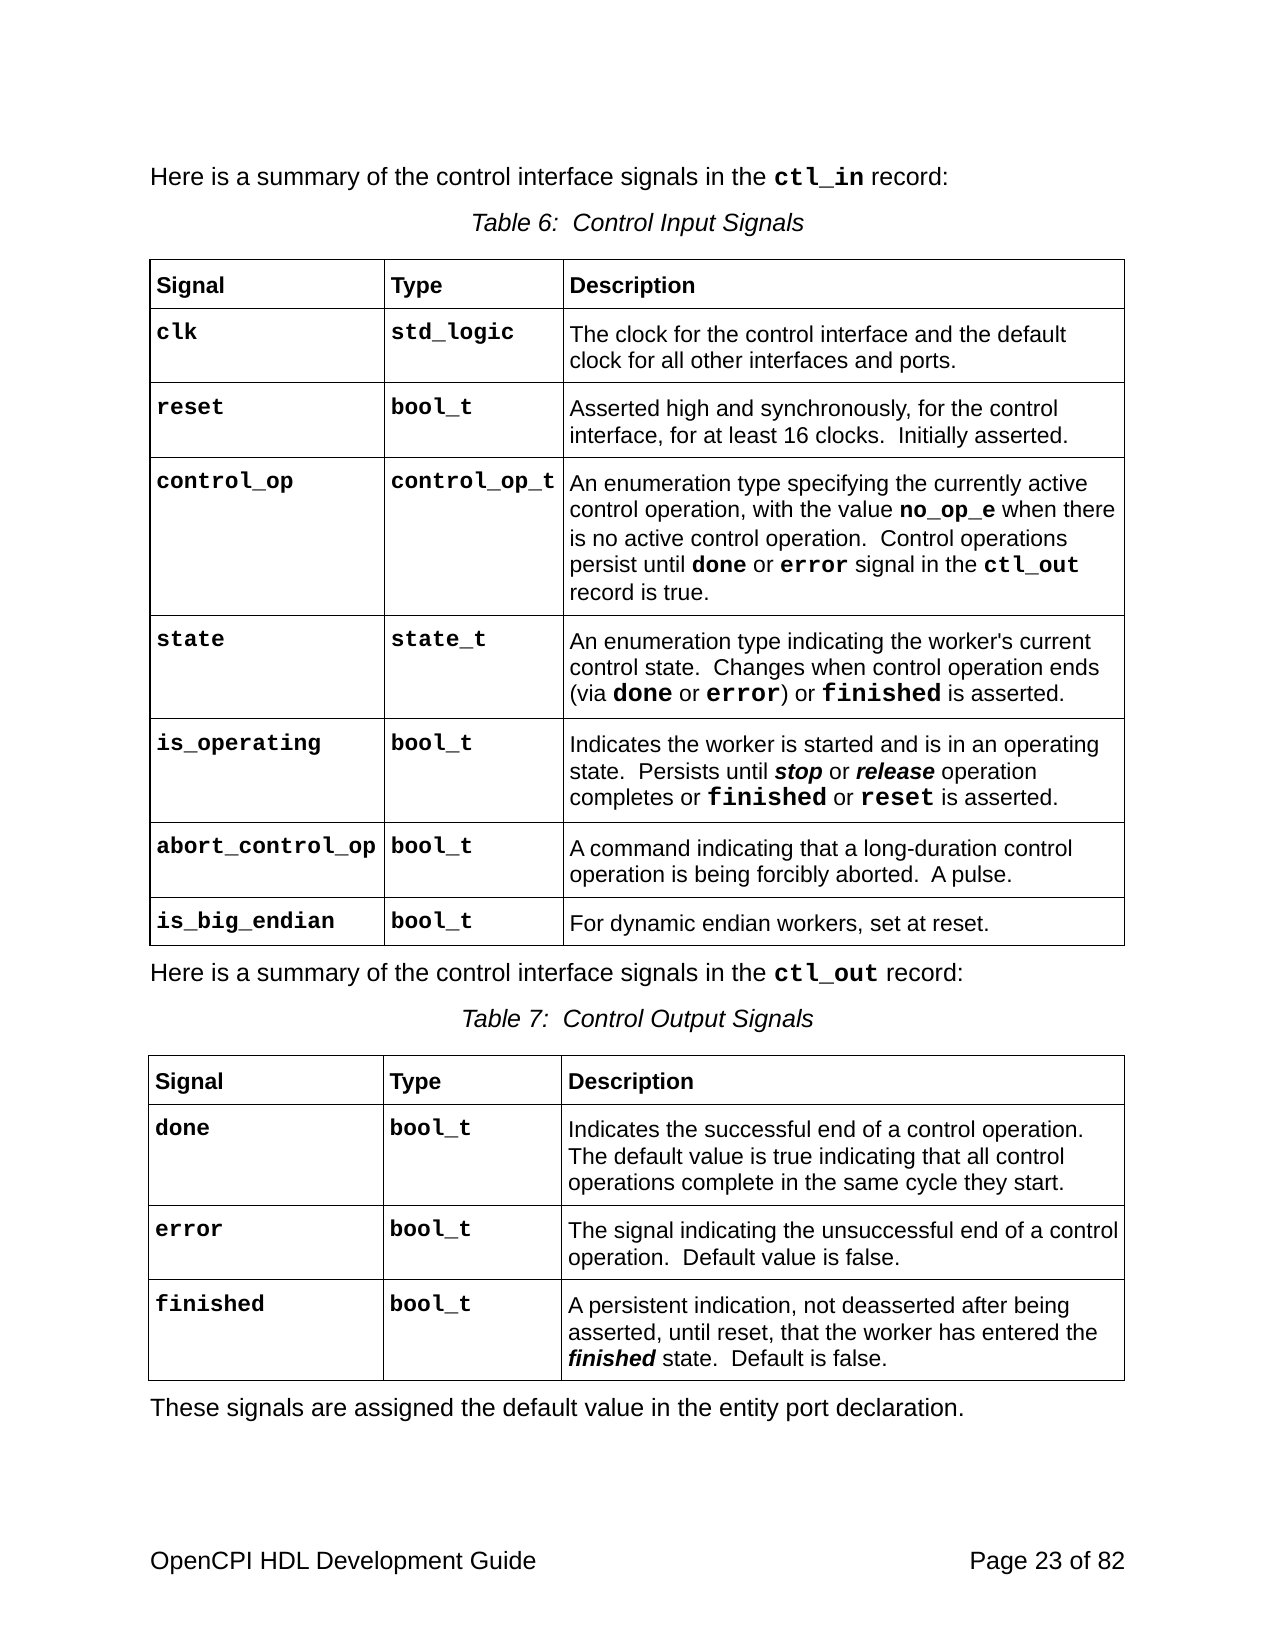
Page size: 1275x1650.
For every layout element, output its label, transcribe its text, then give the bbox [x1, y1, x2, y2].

table_header Description [564, 260, 1124, 307]
text Table 7: Control Output Signals [150, 1004, 1125, 1033]
table_cell bool_t [384, 1206, 561, 1279]
table_cell state [151, 616, 384, 718]
table_header Signal [149, 1056, 383, 1103]
table_cell error [149, 1206, 383, 1279]
table_cell An enumeration type indicating the worker's current control state. Changes when control operation ends (via done or error) or finished is asserted. [564, 616, 1124, 718]
table_cell For dynamic endian workers, set at reset. [564, 898, 1124, 945]
table_cell The signal indicating the unsuccessful end of a control operation. Default value is false. [562, 1206, 1124, 1279]
table_cell state_t [385, 616, 563, 718]
table_cell done [149, 1105, 383, 1204]
table_cell finished [149, 1280, 383, 1380]
table_cell A command indicating that a long-duration control operation is being forcibly aborted. A pulse. [564, 823, 1124, 897]
table_cell bool_t [384, 1105, 561, 1204]
table_header Type [385, 260, 563, 307]
table_cell reset [151, 383, 384, 457]
table_cell bool_t [384, 1280, 561, 1380]
table_cell Asserted high and synchronously, for the control interface, for at least 16 clocks. Initially asserted. [564, 383, 1124, 457]
table_cell control_op_t [385, 458, 563, 614]
table_cell is_big_endian [151, 898, 384, 945]
table_cell An enumeration type specifying the currently active control operation, with the value no_op_e when there is no active control operation. Control operations persist until done or error signal in the ctl_out record is true. [564, 458, 1124, 614]
table_cell std_logic [385, 309, 563, 382]
table_header Signal [151, 260, 384, 307]
table_cell The clock for the control interface and the default clock for all other interfaces and ports. [564, 309, 1124, 382]
table_header Description [562, 1056, 1124, 1103]
table_cell is_operating [151, 719, 384, 822]
table_cell Indicates the successful end of a control operation. The default value is true indicating that all control operations complete in the same cycle they start. [562, 1105, 1124, 1204]
table_cell abort_control_op [151, 823, 384, 897]
table_cell bool_t [385, 719, 563, 822]
table_cell bool_t [385, 898, 563, 945]
table_cell bool_t [385, 383, 563, 457]
text These signals are assigned the default value in the entity port declaration. [150, 1393, 1125, 1422]
table_cell control_op [151, 458, 384, 614]
table_cell A persistent indication, not deasserted after being asserted, until reset, that the worker has entered the finished state. Default is false. [562, 1280, 1124, 1380]
text Here is a summary of the control interface signals in the ctl_out record: [150, 958, 1125, 989]
table_cell clk [151, 309, 384, 382]
text Here is a summary of the control interface signals in the ctl_in record: [150, 162, 1125, 193]
text Table 6: Control Input Signals [150, 208, 1125, 237]
table_cell Indicates the worker is started and is in an operating state. Persists until stop or release operation completes or finished or reset is asserted. [564, 719, 1124, 822]
table_header Type [384, 1056, 561, 1103]
table_cell bool_t [385, 823, 563, 897]
